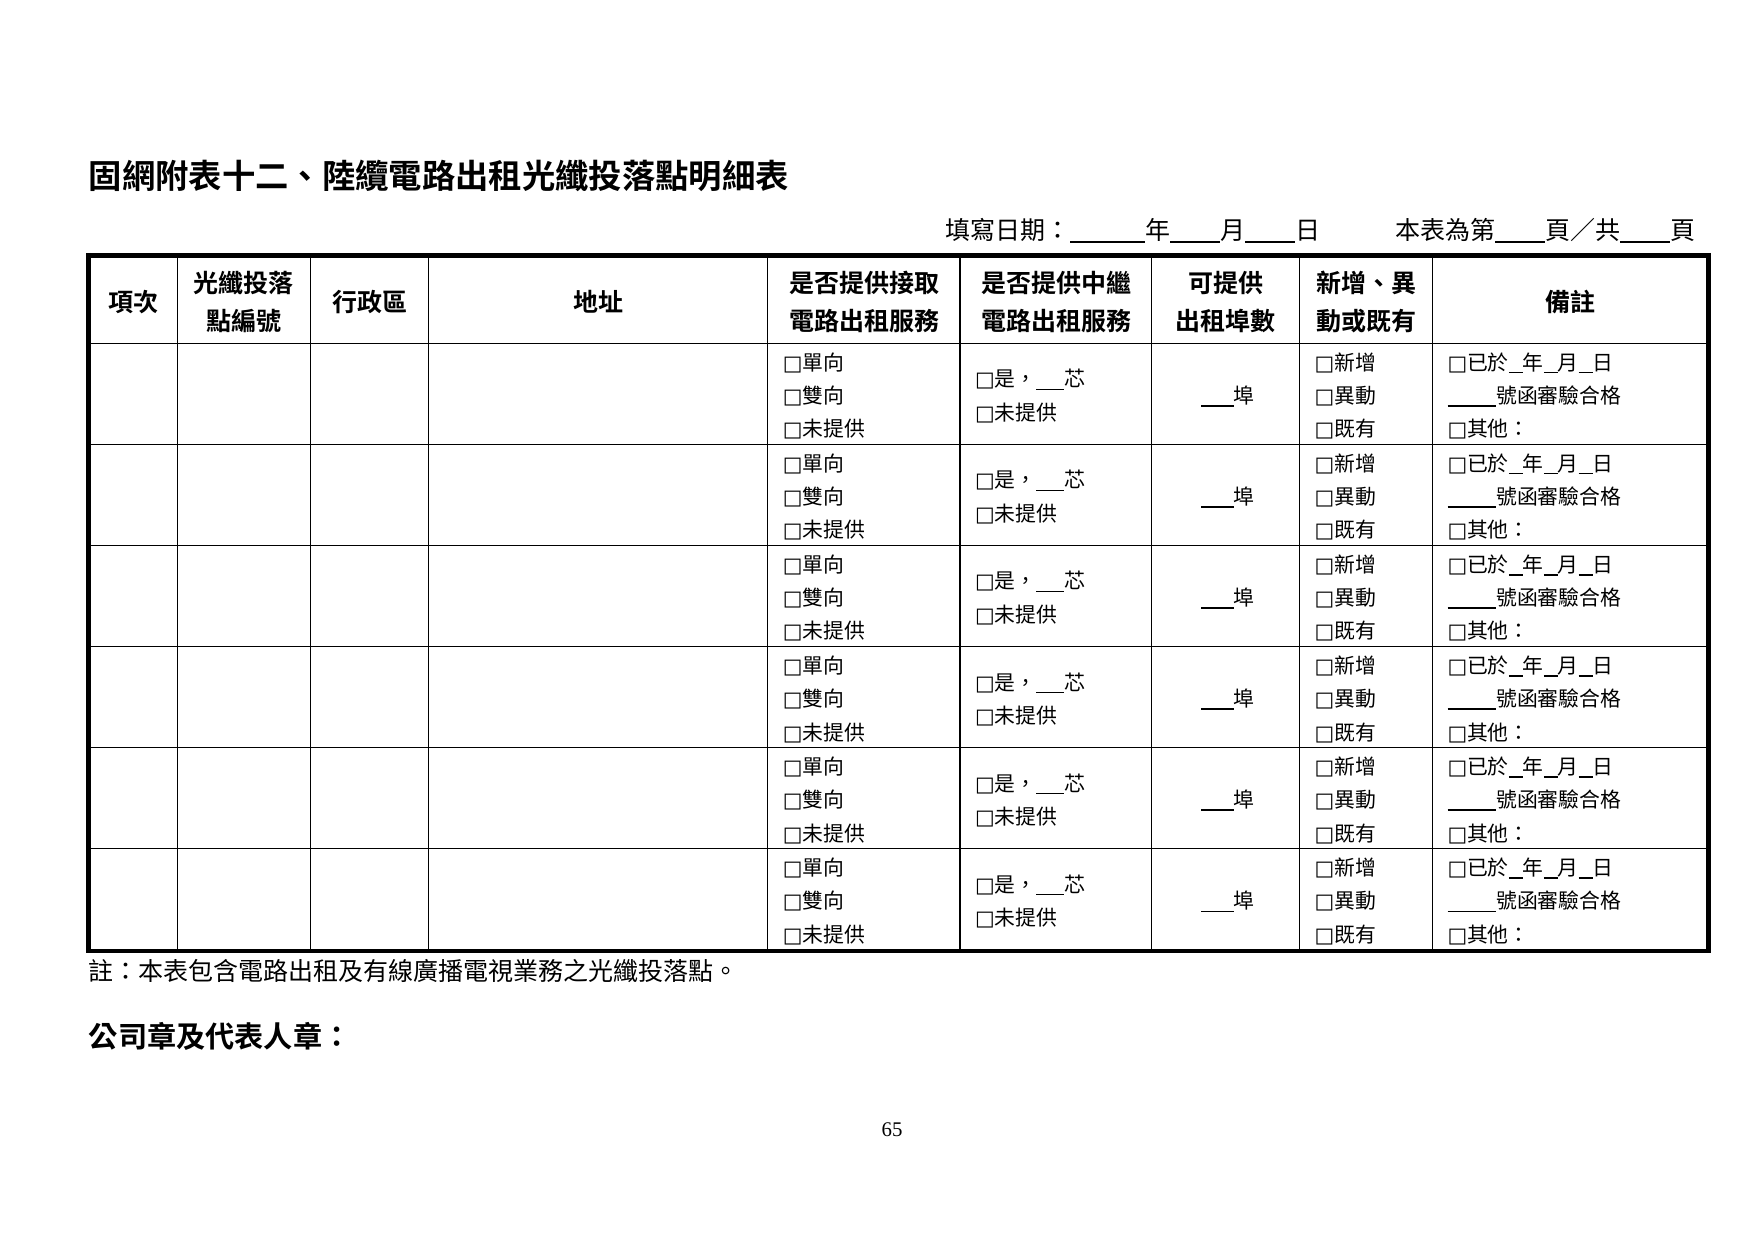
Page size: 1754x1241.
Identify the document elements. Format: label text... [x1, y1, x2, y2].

table_cell 埠 [1152, 445, 1299, 544]
table_cell □是， 芯 □未提供 [961, 647, 1151, 747]
table_cell [91, 344, 177, 443]
table_cell [311, 344, 428, 443]
table_cell [178, 748, 310, 848]
table_cell [429, 849, 767, 949]
table_cell 埠 [1152, 546, 1299, 646]
table_cell [91, 849, 177, 949]
table_cell □新增 □異動 □既有 [1300, 647, 1432, 747]
table_cell [311, 748, 428, 848]
table_cell [178, 849, 310, 949]
table_cell [311, 647, 428, 747]
table_cell 埠 [1152, 849, 1299, 949]
table_cell [178, 647, 310, 747]
table_cell □是， 芯 □未提供 [961, 748, 1151, 848]
table_cell [91, 748, 177, 848]
table_cell [429, 546, 767, 646]
table_cell □已於 年 月 日 號函審驗合格 □其他： [1433, 849, 1706, 949]
table_header 新增、異動或既有 [1300, 258, 1432, 342]
table_cell □新增 □異動 □既有 [1300, 344, 1432, 443]
table_cell □單向 □雙向 □未提供 [768, 546, 959, 646]
table_cell □是， 芯 □未提供 [961, 546, 1151, 646]
table_cell □是， 芯 □未提供 [961, 445, 1151, 544]
table_cell [429, 647, 767, 747]
table_cell □新增 □異動 □既有 [1300, 546, 1432, 646]
table_cell □是， 芯 □未提供 [961, 849, 1151, 949]
table_cell 埠 [1152, 748, 1299, 848]
table_header 備註 [1433, 258, 1706, 342]
table_cell [311, 546, 428, 646]
table_cell □已於 年 月 日 號函審驗合格 □其他： [1433, 344, 1706, 443]
table_cell [178, 445, 310, 544]
table_cell [178, 344, 310, 443]
table_cell [91, 445, 177, 544]
table_cell □已於 年 月 日 號函審驗合格 □其他： [1433, 546, 1706, 646]
table_cell [429, 748, 767, 848]
table_cell 埠 [1152, 647, 1299, 747]
table_cell [311, 849, 428, 949]
text 公司章及代表人章： [89, 1012, 1695, 1056]
table_header 行政區 [311, 258, 428, 342]
table_cell 埠 [1152, 344, 1299, 443]
table_cell □是， 芯 □未提供 [961, 344, 1151, 443]
table_cell □已於 年 月 日 號函審驗合格 □其他： [1433, 445, 1706, 544]
table_header 地址 [429, 258, 767, 342]
table_cell □單向 □雙向 □未提供 [768, 344, 959, 443]
table_cell [91, 546, 177, 646]
table_cell [429, 344, 767, 443]
table_header 項次 [91, 258, 177, 342]
table_header 是否提供中繼電路出租服務 [961, 258, 1151, 342]
table_cell □已於 年 月 日 號函審驗合格 □其他： [1433, 647, 1706, 747]
table_cell □新增 □異動 □既有 [1300, 748, 1432, 848]
text 填寫日期： 年 月 日 本表為第 頁／共 頁 [89, 210, 1695, 247]
table_cell [91, 647, 177, 747]
table_cell □單向 □雙向 □未提供 [768, 849, 959, 949]
table_cell □新增 □異動 □既有 [1300, 445, 1432, 544]
subtitle 固網附表十二、陸纜電路出租光纖投落點明細表 [89, 150, 1695, 198]
text 註：本表包含電路出租及有線廣播電視業務之光纖投落點。 [89, 953, 1695, 987]
table_cell [311, 445, 428, 544]
table_header 是否提供接取電路出租服務 [768, 258, 959, 342]
table_cell [178, 546, 310, 646]
table_cell □已於 年 月 日 號函審驗合格 □其他： [1433, 748, 1706, 848]
table_cell □單向 □雙向 □未提供 [768, 445, 959, 544]
table_cell □單向 □雙向 □未提供 [768, 748, 959, 848]
table_cell [429, 445, 767, 544]
table_header 光纖投落點編號 [178, 258, 310, 342]
table_cell □新增 □異動 □既有 [1300, 849, 1432, 949]
table_header 可提供 出租埠數 [1152, 258, 1299, 342]
table_cell □單向 □雙向 □未提供 [768, 647, 959, 747]
